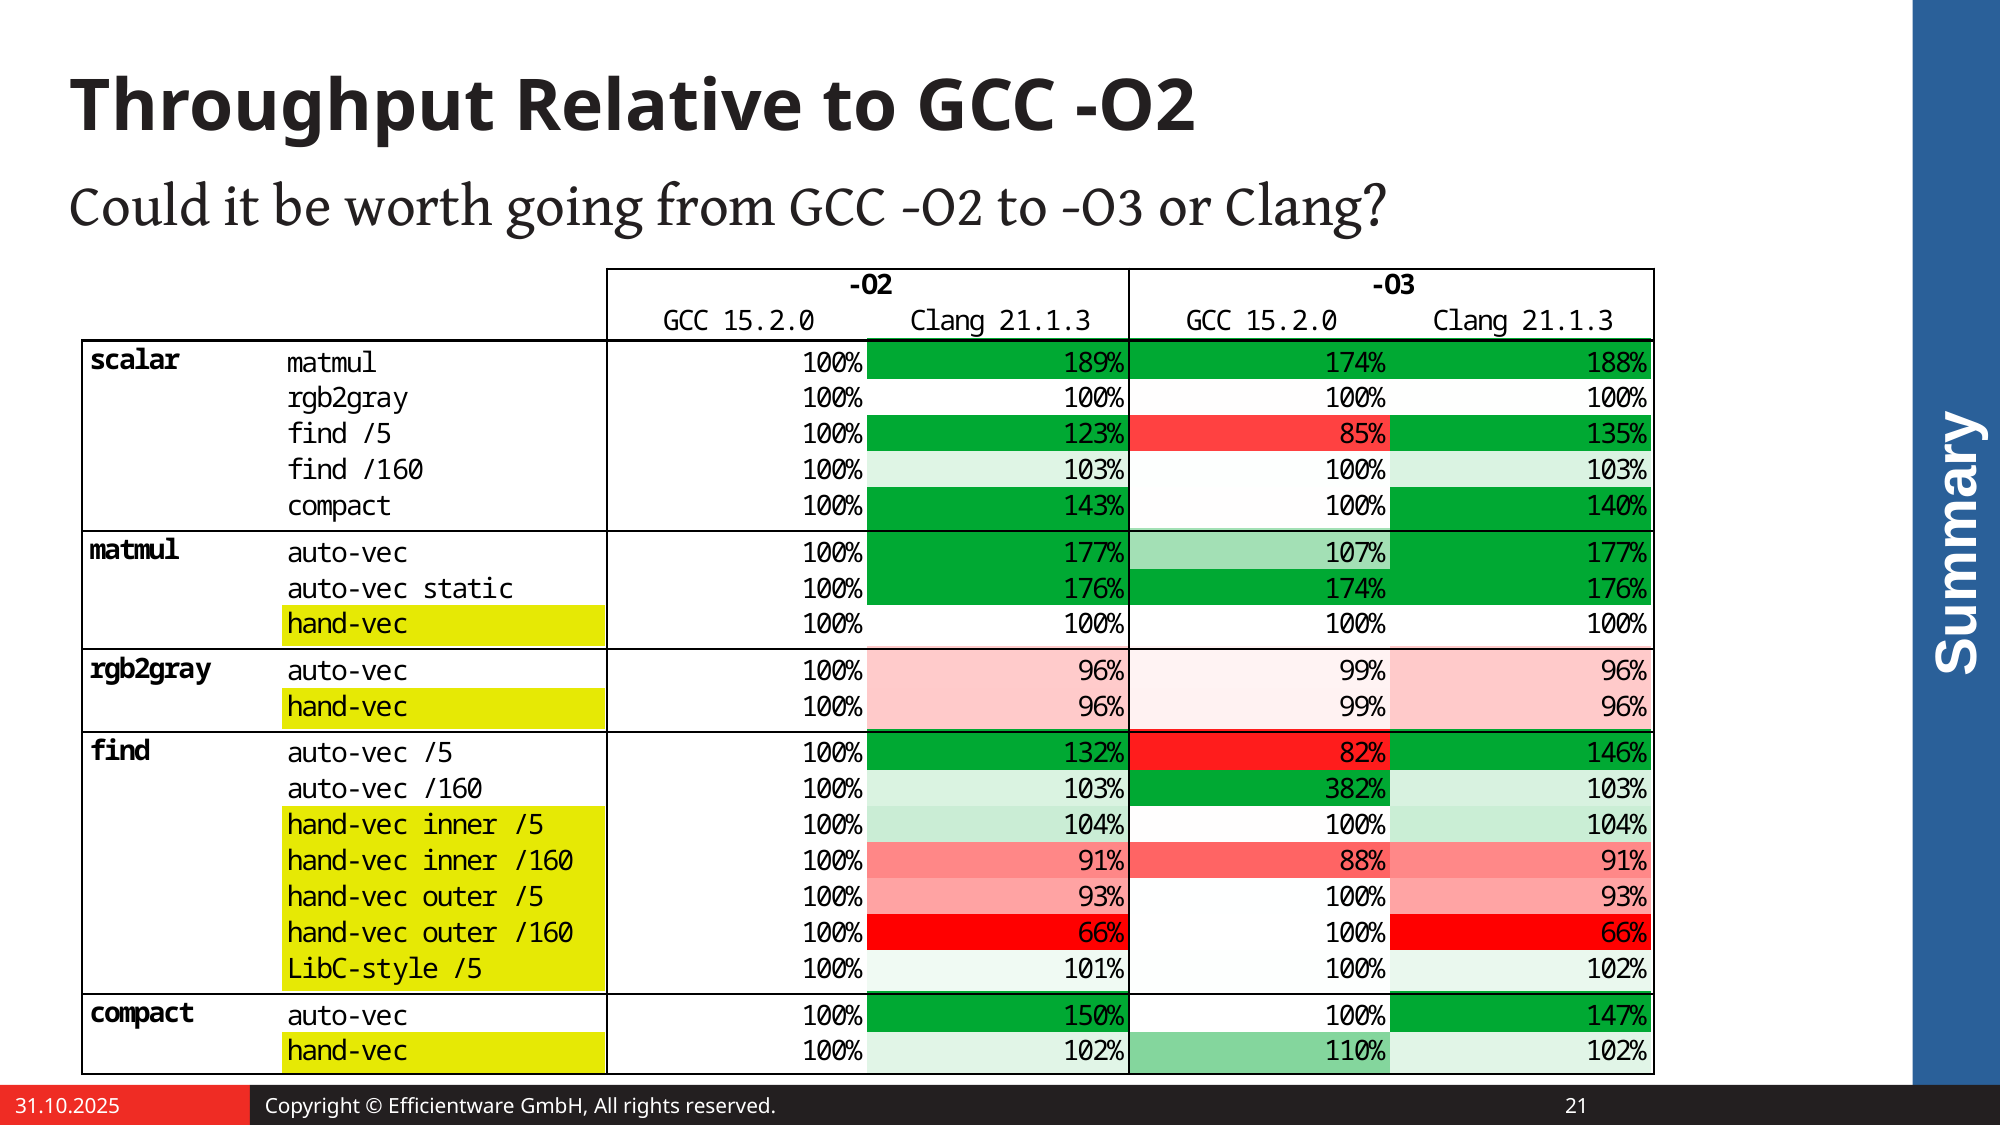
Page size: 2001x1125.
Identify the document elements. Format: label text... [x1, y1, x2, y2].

text_box Summary [1912, 0, 2000, 1084]
footer Copyright © Efficientware GmbH, All rights reserved. [249, 1084, 1550, 1125]
chart [81, 267, 1657, 1079]
title Throughput Relative to GCC -O2 [55, 52, 1945, 156]
slide_number [1550, 1084, 2000, 1125]
slide_number 31.10.2025 [0, 1084, 249, 1125]
list Could it be worth going from GCC -O2 to -O3 or Clang? [55, 167, 1945, 249]
